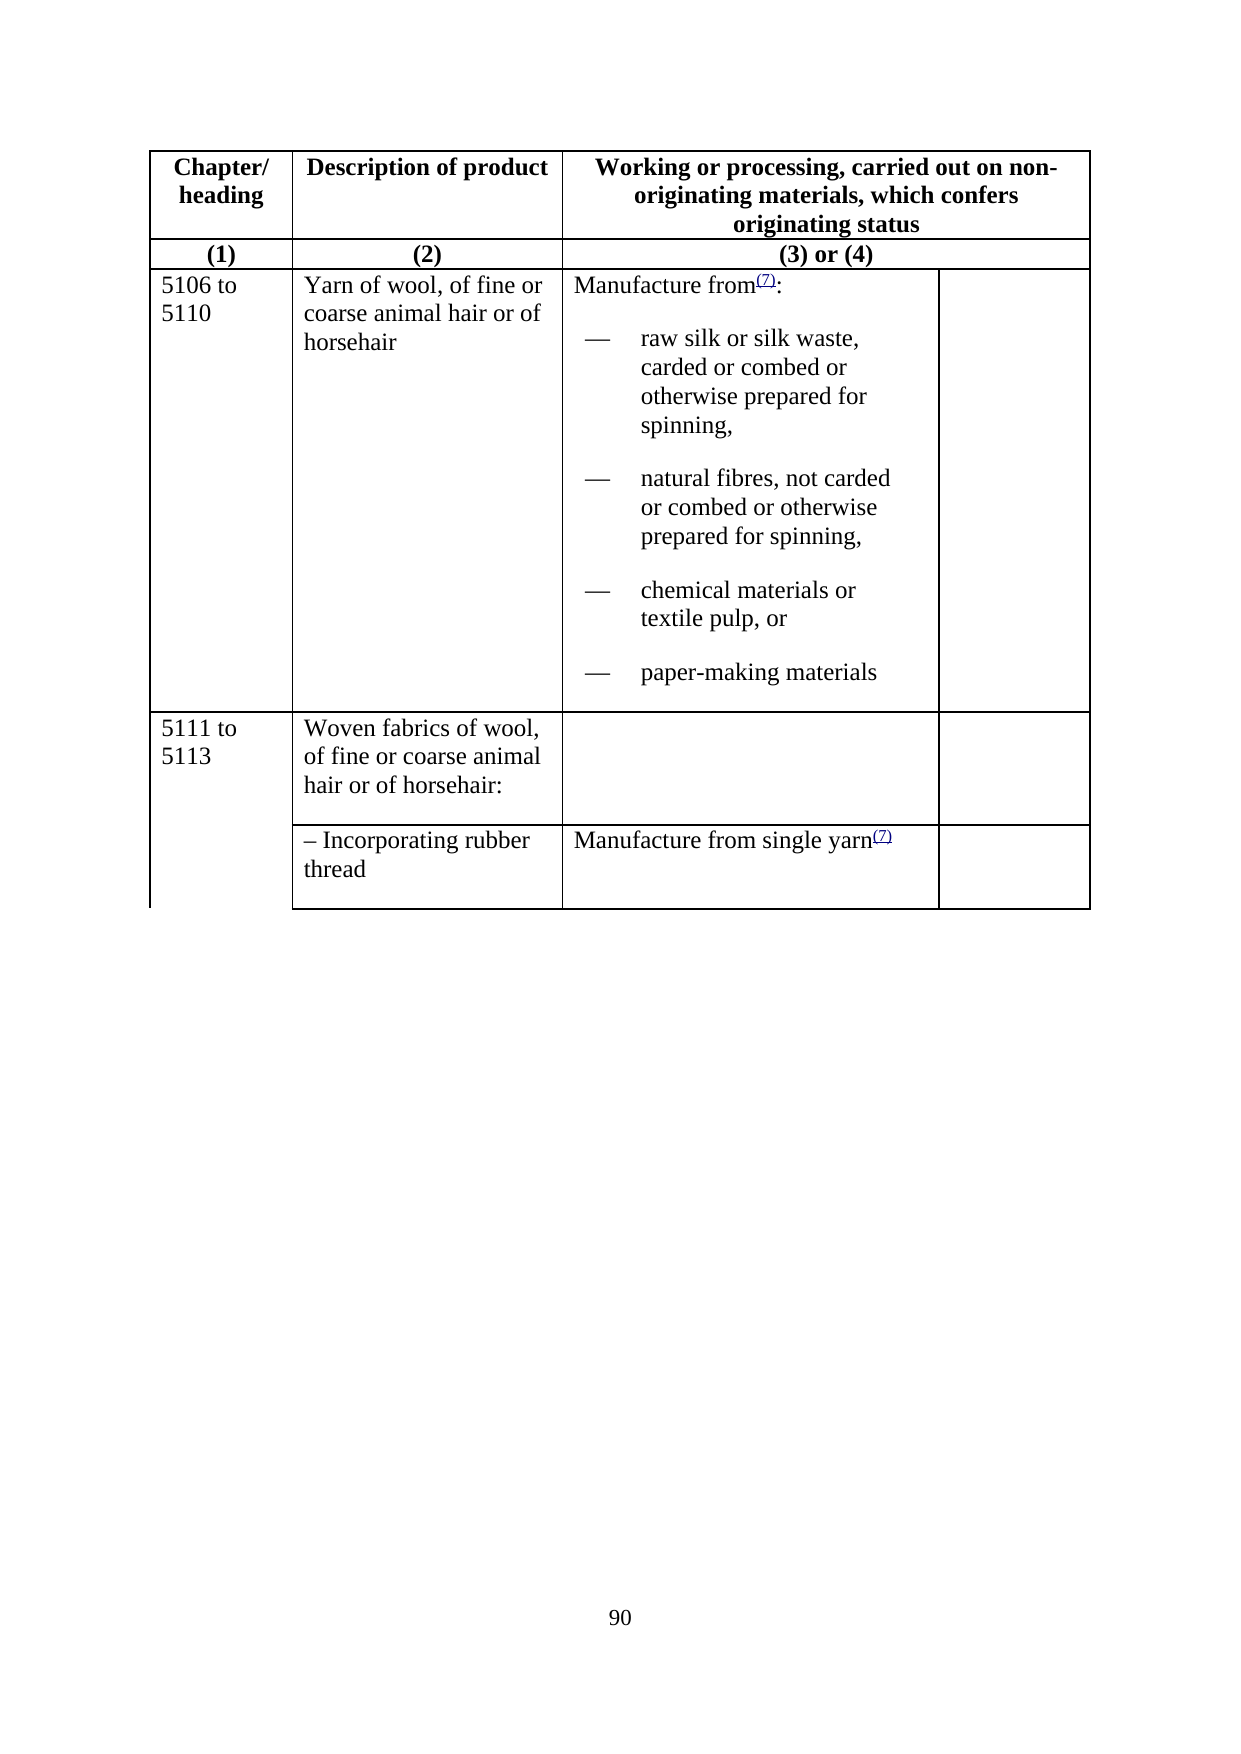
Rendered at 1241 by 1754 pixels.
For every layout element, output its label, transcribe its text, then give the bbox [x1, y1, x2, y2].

table_cell — [574, 464, 629, 575]
table_cell [940, 270, 1089, 711]
table_cell (3) or (4) [563, 240, 1089, 268]
table_cell Manufacture from single yarn(7) [563, 826, 938, 908]
table_cell Manufacture from(7): [563, 270, 938, 711]
table_header Working or processing, carried out on non-originating materials, which confers originating status [563, 152, 1089, 238]
table_cell — [574, 575, 629, 657]
table_cell chemical materials or textile pulp, or [629, 575, 928, 657]
table_header raw silk or silk waste, carded or combed or otherwise prepared for spinning, [629, 324, 928, 463]
table_cell natural fibres, not carded or combed or otherwise prepared for spinning, [629, 464, 928, 575]
table_cell [940, 713, 1089, 824]
table_cell [151, 824, 292, 908]
table_cell – Incorporating rubber thread [293, 826, 562, 908]
table_cell [563, 713, 938, 824]
table_cell Woven fabrics of wool, of fine or coarse animal hair or of horsehair: [293, 713, 562, 824]
table_cell (2) [293, 240, 562, 268]
table_cell [940, 826, 1089, 908]
table_cell (1) [151, 240, 292, 268]
table_cell 5111 to 5113 [151, 713, 292, 824]
table_header — [574, 324, 629, 463]
table_cell 5106 to 5110 [151, 270, 292, 711]
table_cell — [574, 657, 629, 711]
table_header Chapter/ heading [151, 152, 292, 238]
table_cell paper-making materials [629, 657, 928, 711]
table_header Description of product [293, 152, 562, 238]
table_cell Yarn of wool, of fine or coarse animal hair or of horsehair [293, 270, 562, 711]
